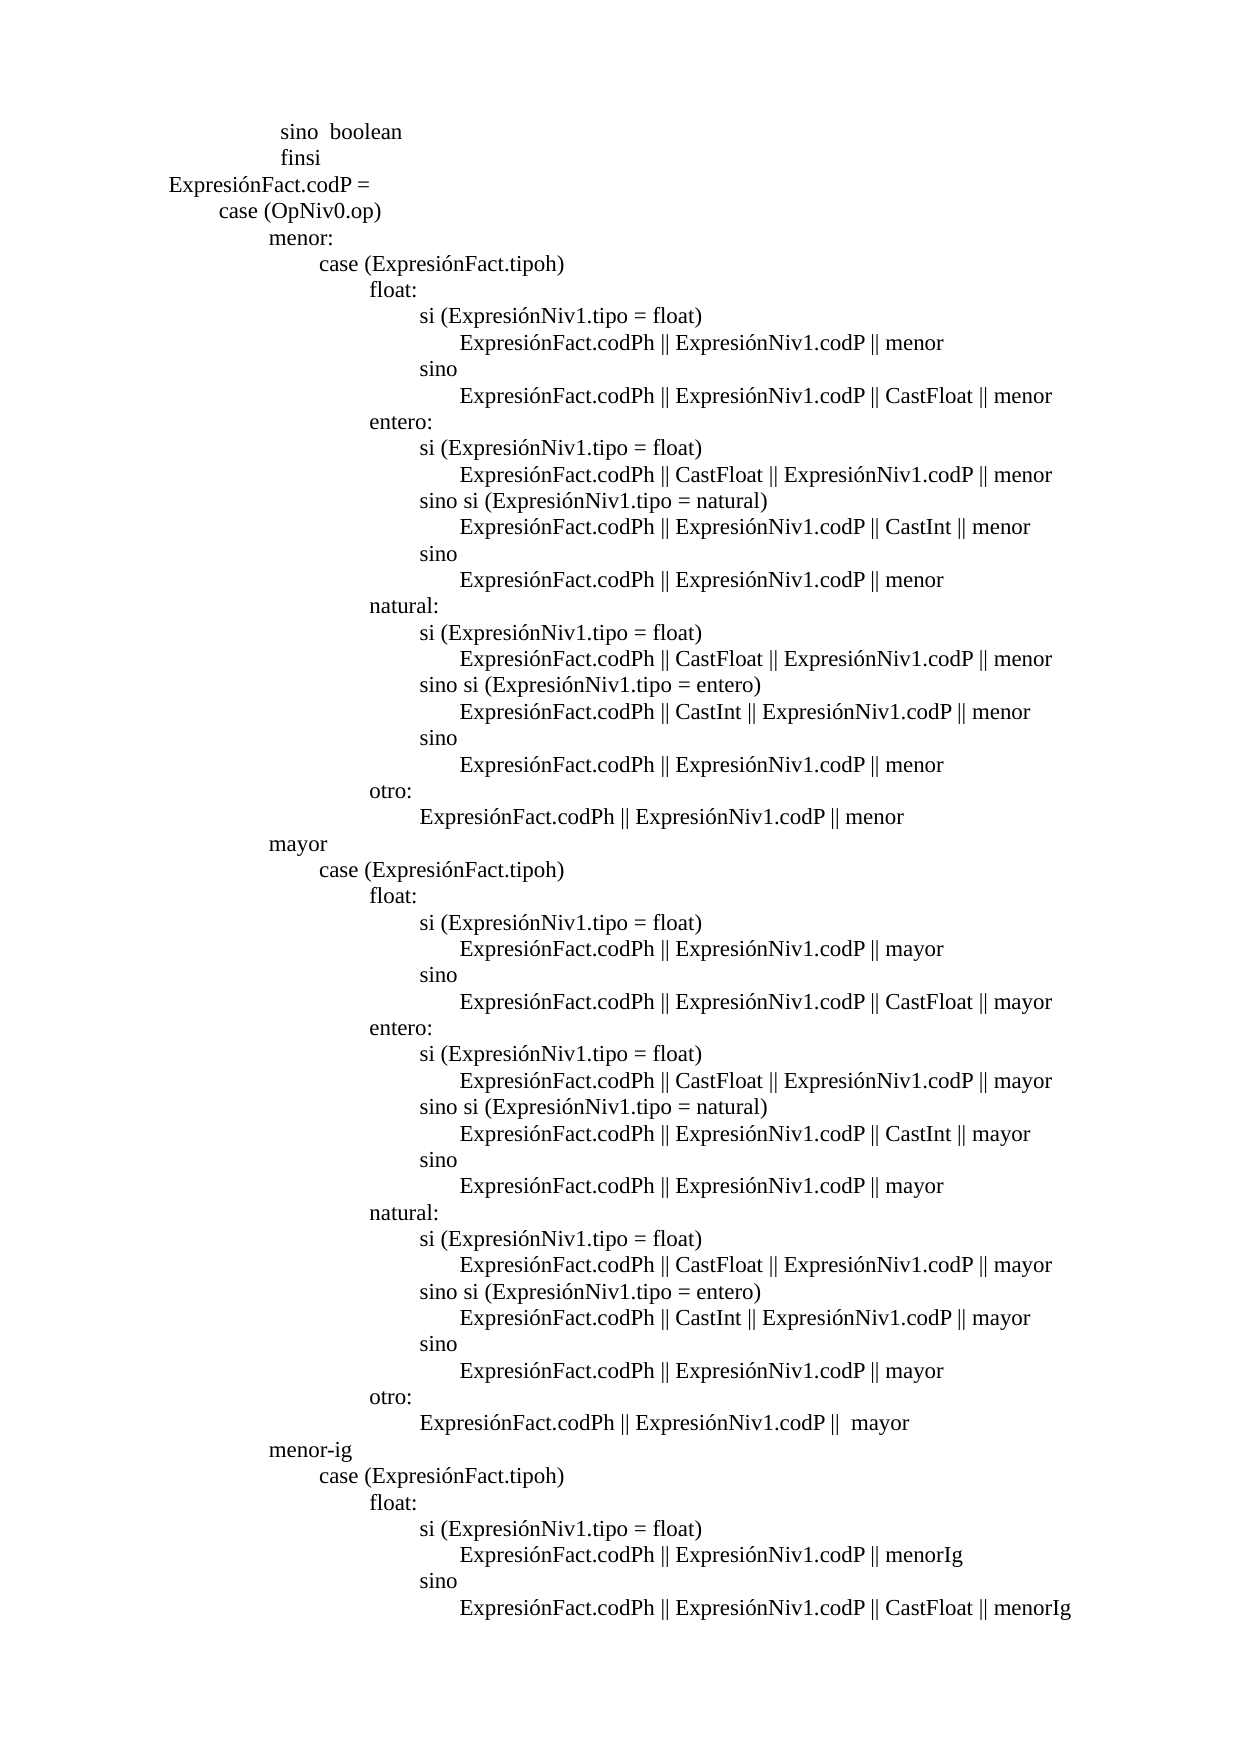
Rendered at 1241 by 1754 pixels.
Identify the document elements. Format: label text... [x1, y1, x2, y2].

text si (ExpresiónNiv1.tipo = float) [118, 1225, 1122, 1251]
text sino [118, 1146, 1122, 1172]
text menor: [118, 223, 1122, 250]
text entero: [118, 1014, 1122, 1041]
text ExpresiónFact.codPh || CastFloat || ExpresiónNiv1.codP || menor [118, 461, 1122, 487]
text sino [118, 1568, 1122, 1594]
text ExpresiónFact.codPh || ExpresiónNiv1.codP || menor [118, 566, 1122, 592]
text si (ExpresiónNiv1.tipo = float) [118, 434, 1122, 461]
text si (ExpresiónNiv1.tipo = float) [118, 1041, 1122, 1067]
text case (ExpresiónFact.tipoh) [118, 250, 1122, 276]
text mayor [118, 830, 1122, 856]
text ExpresiónFact.codPh || ExpresiónNiv1.codP || mayor [118, 1357, 1122, 1383]
text sino [118, 1330, 1122, 1357]
text ExpresiónFact.codPh || ExpresiónNiv1.codP || CastInt || mayor [118, 1119, 1122, 1146]
text otro: [118, 777, 1122, 803]
text ExpresiónFact.codPh || ExpresiónNiv1.codP || CastFloat || menor [118, 382, 1122, 408]
text si (ExpresiónNiv1.tipo = float) [118, 619, 1122, 645]
text si (ExpresiónNiv1.tipo = float) [118, 909, 1122, 935]
text ExpresiónFact.codPh || ExpresiónNiv1.codP || menorIg [118, 1541, 1122, 1568]
text sino [118, 355, 1122, 382]
text sino si (ExpresiónNiv1.tipo = natural) [118, 487, 1122, 513]
text ExpresiónFact.codPh || ExpresiónNiv1.codP || menor [118, 329, 1122, 355]
text finsi [118, 144, 1122, 171]
text ExpresiónFact.codPh || CastInt || ExpresiónNiv1.codP || mayor [118, 1304, 1122, 1330]
text case (ExpresiónFact.tipoh) [118, 856, 1122, 882]
text si (ExpresiónNiv1.tipo = float) [118, 303, 1122, 329]
text sino si (ExpresiónNiv1.tipo = entero) [118, 672, 1122, 698]
text menor-ig [118, 1436, 1122, 1462]
text ExpresiónFact.codPh || ExpresiónNiv1.codP || CastFloat || menorIg [118, 1594, 1122, 1620]
text ExpresiónFact.codPh || ExpresiónNiv1.codP || menor [118, 751, 1122, 777]
text ExpresiónFact.codPh || CastFloat || ExpresiónNiv1.codP || mayor [118, 1251, 1122, 1278]
text float: [118, 1488, 1122, 1515]
text sino si (ExpresiónNiv1.tipo = natural) [118, 1093, 1122, 1119]
text ExpresiónFact.codPh || ExpresiónNiv1.codP || CastFloat || mayor [118, 988, 1122, 1014]
text ExpresiónFact.codPh || ExpresiónNiv1.codP || mayor [118, 1172, 1122, 1199]
text ExpresiónFact.codPh || CastInt || ExpresiónNiv1.codP || menor [118, 698, 1122, 724]
text entero: [118, 408, 1122, 434]
text sino [118, 961, 1122, 988]
text float: [118, 276, 1122, 303]
text otro: [118, 1383, 1122, 1409]
text float: [118, 882, 1122, 909]
text sino [118, 540, 1122, 566]
text natural: [118, 592, 1122, 619]
text natural: [118, 1199, 1122, 1225]
text ExpresiónFact.codPh || ExpresiónNiv1.codP || mayor [118, 935, 1122, 961]
text case (ExpresiónFact.tipoh) [118, 1462, 1122, 1488]
text sino boolean [118, 118, 1122, 144]
text ExpresiónFact.codP = [118, 171, 1122, 197]
text case (OpNiv0.op) [118, 197, 1122, 223]
text ExpresiónFact.codPh || ExpresiónNiv1.codP || menor [118, 803, 1122, 830]
text ExpresiónFact.codPh || CastFloat || ExpresiónNiv1.codP || mayor [118, 1067, 1122, 1093]
text ExpresiónFact.codPh || CastFloat || ExpresiónNiv1.codP || menor [118, 645, 1122, 672]
text ExpresiónFact.codPh || ExpresiónNiv1.codP || CastInt || menor [118, 513, 1122, 540]
text ExpresiónFact.codPh || ExpresiónNiv1.codP || mayor [118, 1409, 1122, 1436]
text sino si (ExpresiónNiv1.tipo = entero) [118, 1278, 1122, 1304]
text sino [118, 724, 1122, 751]
text si (ExpresiónNiv1.tipo = float) [118, 1515, 1122, 1541]
